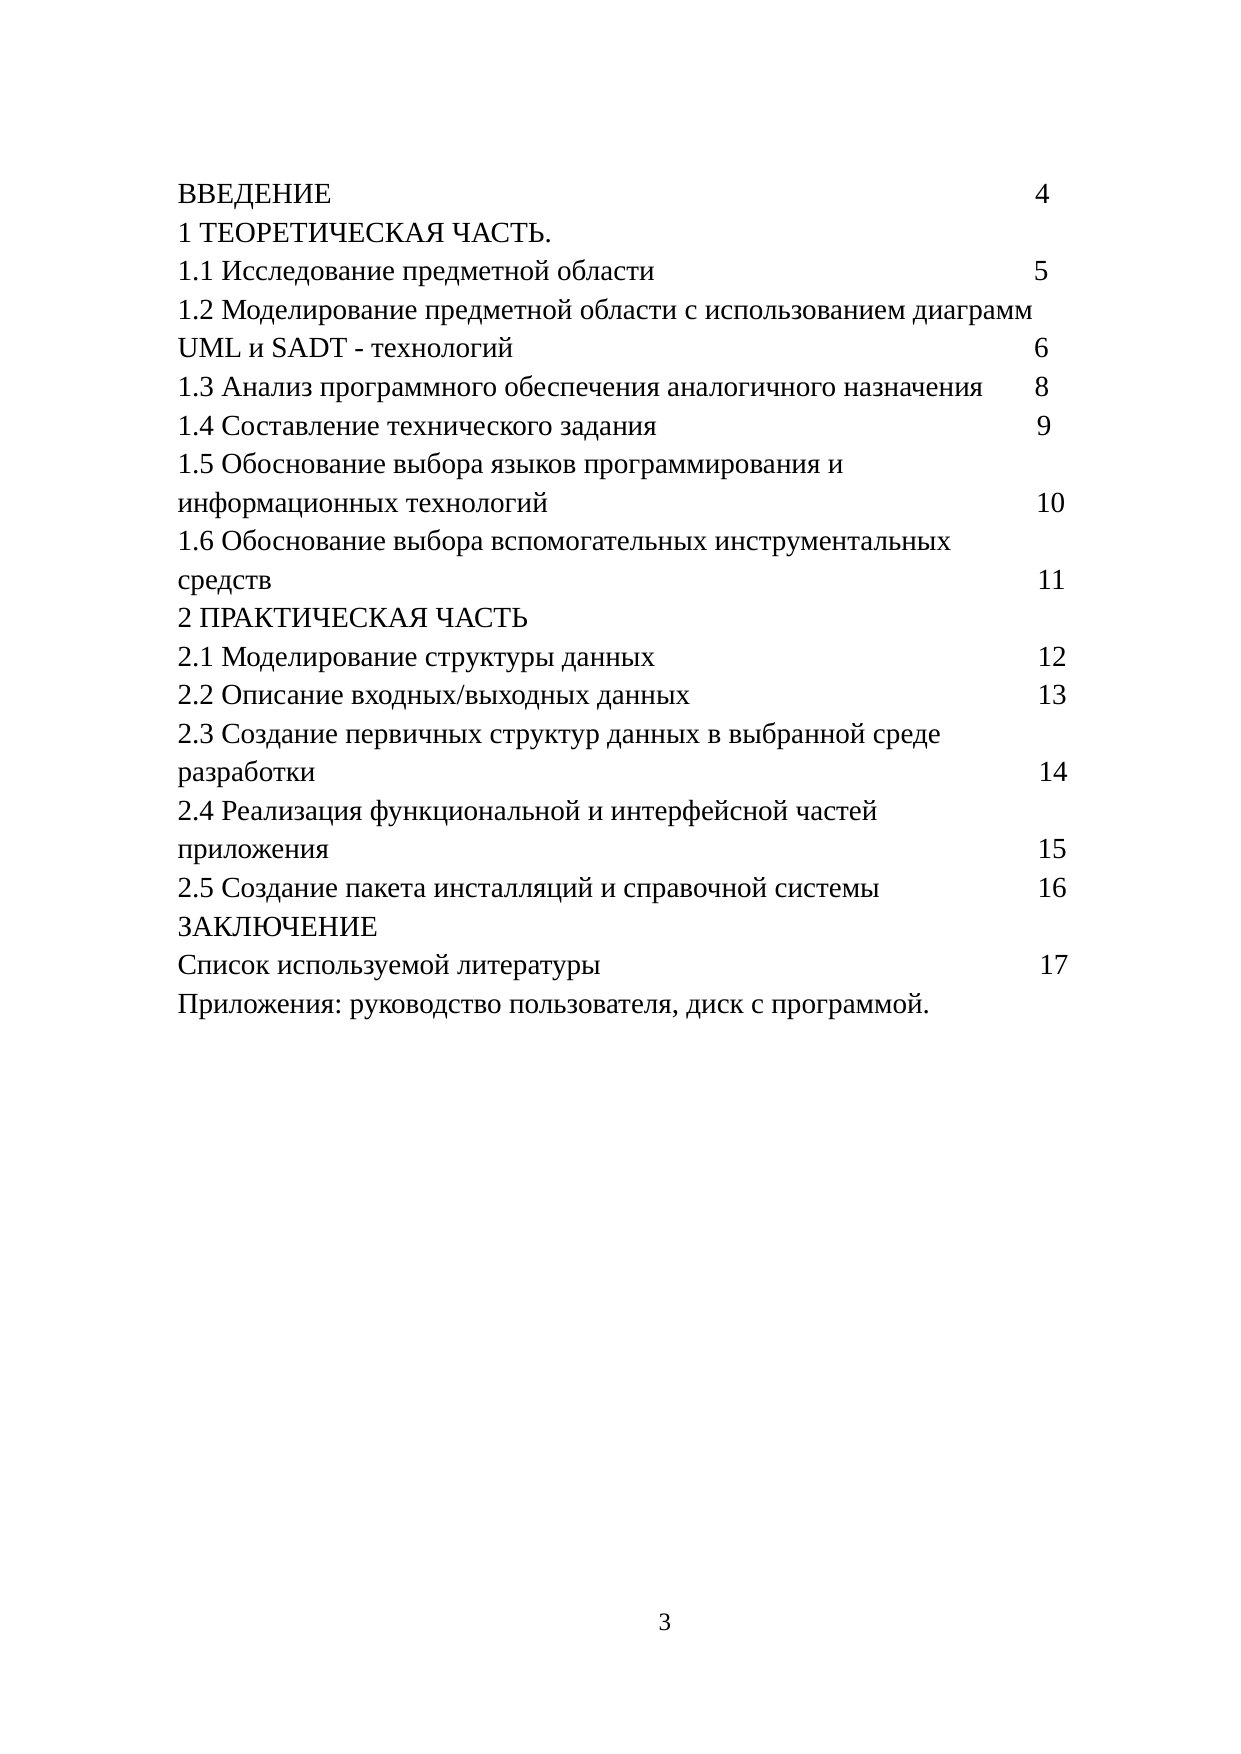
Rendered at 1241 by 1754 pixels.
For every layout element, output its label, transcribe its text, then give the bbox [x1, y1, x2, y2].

text информационных технологий дддддд э10 [177, 485, 1152, 518]
text 2.2 Описание входных/выходных данных s 13 [177, 677, 1152, 711]
text 2.4 Реализация функциональной и интерфейсной частей [177, 793, 1152, 827]
text 1.1 Исследование предметной области ецеецуццццццццццццццццц5 [177, 253, 1152, 287]
text 1 ТЕОРЕТИЧЕСКАЯ ЧАСТЬ. [177, 215, 1152, 248]
text 2.5 Создание пакета инсталляций и справочной системы ps 16 [177, 870, 1152, 904]
text Список используемой литературы .s ds 17 [177, 947, 1152, 981]
text приложения sl. 15 [177, 832, 1152, 865]
text 1.5 Обоснование выбора языков программирования и [177, 446, 1152, 480]
text 1.6 Обоснование выбора вспомогательных инструментальных [177, 523, 1152, 557]
text ЗАКЛЮЧЕНИЕ ds [177, 909, 1152, 942]
text ВВЕДЕНИЕ 4 [177, 176, 1152, 210]
text разработки „s[14 [177, 754, 1152, 788]
text Приложения: руководство пользователя, диск с программой. [177, 986, 1152, 1019]
text 1.4 Составление технического задания I вэщщ9 [177, 408, 1152, 441]
text средств 11 [177, 562, 1152, 595]
text 2.1 Моделирование структуры данных тд@. 12 [177, 639, 1152, 672]
text 1.2 Моделирование предметной области с использованием диаграмм [177, 292, 1152, 326]
text 2.3 Создание первичных структур данных в выбранной среде [177, 716, 1152, 749]
text 2 ПРАКТИЧЕСКАЯ ЧАСТЬ тдд [177, 600, 1152, 634]
text UML и SADT - технологий дддддд 6 [177, 331, 1152, 364]
text 1.3 Анализ программного обеспечения аналогичного назначения sээ8 [177, 369, 1152, 403]
